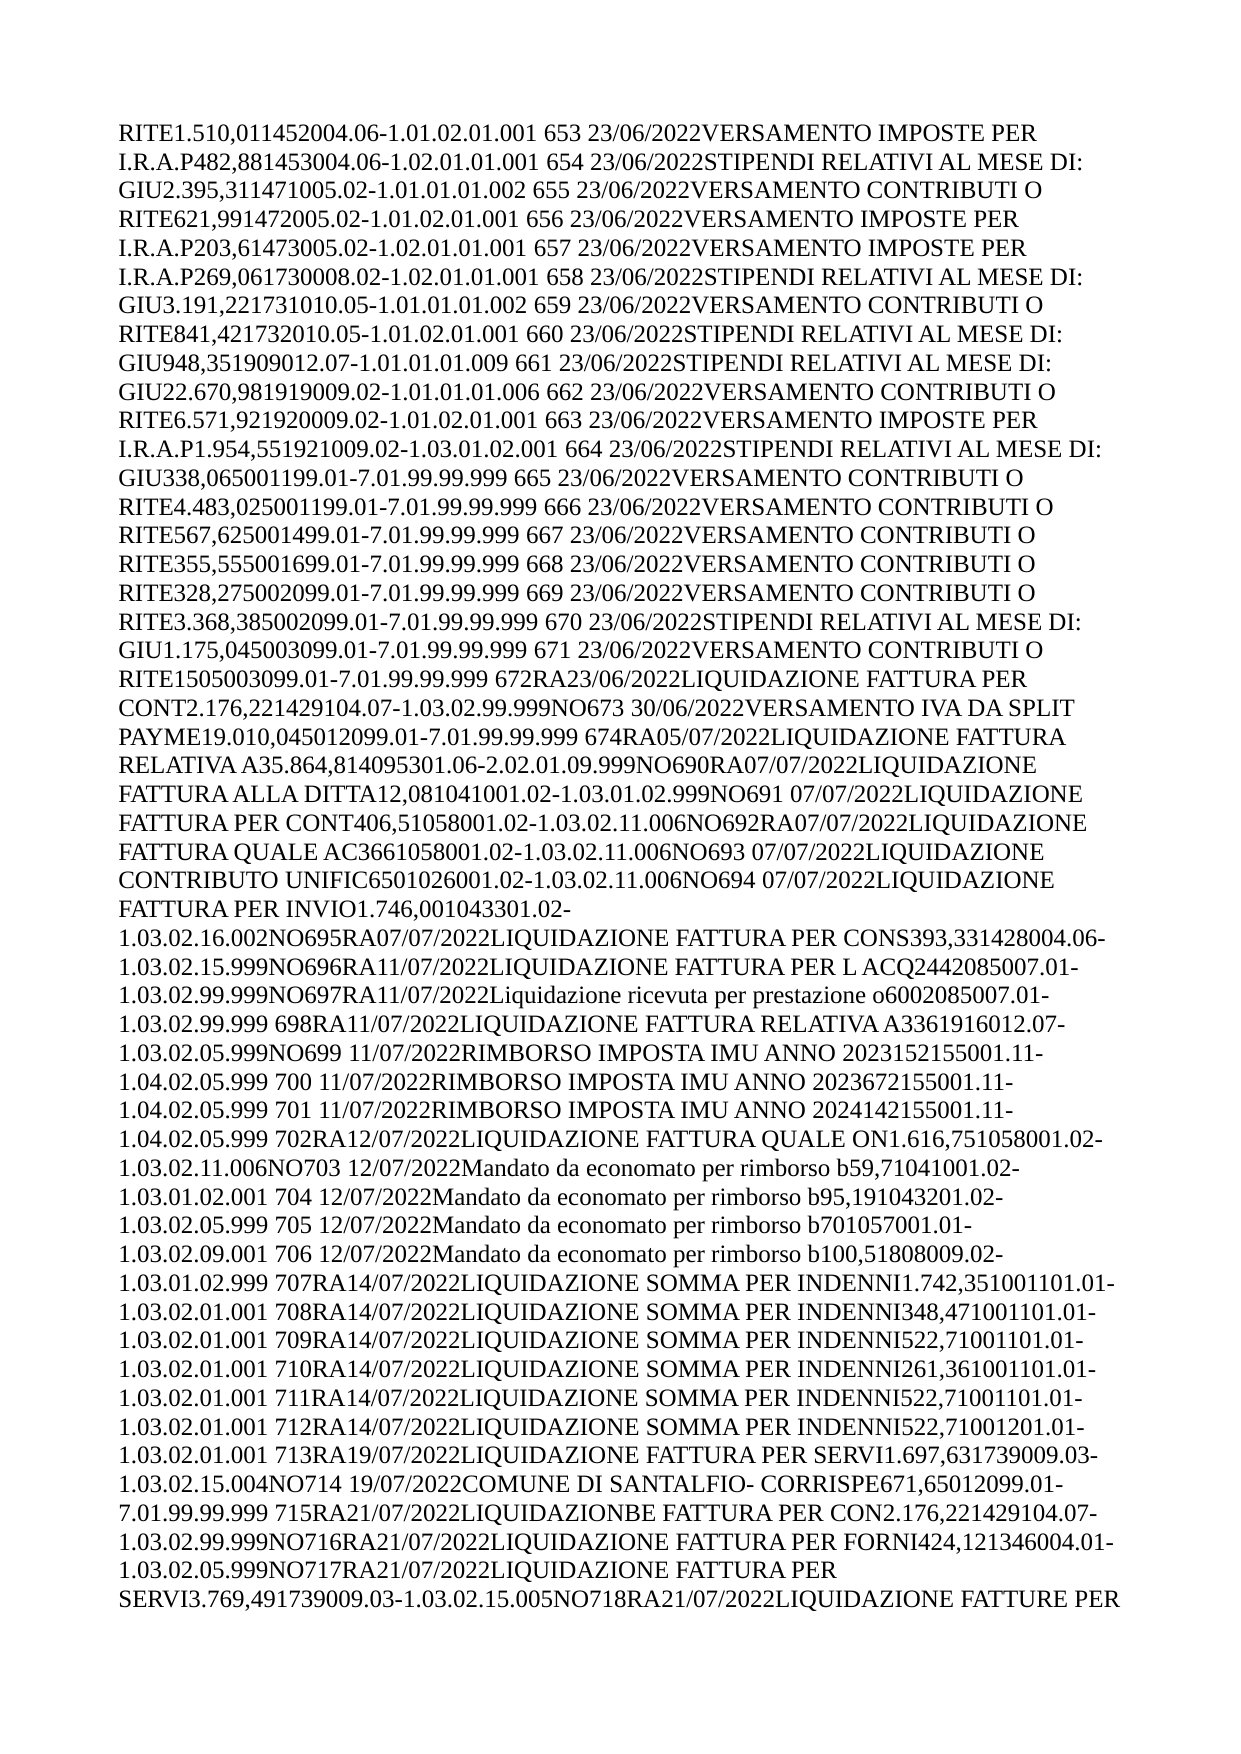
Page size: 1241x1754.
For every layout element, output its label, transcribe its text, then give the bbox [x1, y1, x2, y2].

text RITE1.510,011452004.06-1.01.02.01.001 653 23/06/2022VERSAMENTO IMPOSTE PER I.R.A.P482,881453004.06-1.02.01.01.001 654 23/06/2022STIPENDI RELATIVI AL MESE DI: GIU2.395,311471005.02-1.01.01.01.002 655 23/06/2022VERSAMENTO CONTRIBUTI O RITE621,991472005.02-1.01.02.01.001 656 23/06/2022VERSAMENTO IMPOSTE PER I.R.A.P203,61473005.02-1.02.01.01.001 657 23/06/2022VERSAMENTO IMPOSTE PER I.R.A.P269,061730008.02-1.02.01.01.001 658 23/06/2022STIPENDI RELATIVI AL MESE DI: GIU3.191,221731010.05-1.01.01.01.002 659 23/06/2022VERSAMENTO CONTRIBUTI O RITE841,421732010.05-1.01.02.01.001 660 23/06/2022STIPENDI RELATIVI AL MESE DI: GIU948,351909012.07-1.01.01.01.009 661 23/06/2022STIPENDI RELATIVI AL MESE DI: GIU22.670,981919009.02-1.01.01.01.006 662 23/06/2022VERSAMENTO CONTRIBUTI O RITE6.571,921920009.02-1.01.02.01.001 663 23/06/2022VERSAMENTO IMPOSTE PER I.R.A.P1.954,551921009.02-1.03.01.02.001 664 23/06/2022STIPENDI RELATIVI AL MESE DI: GIU338,065001199.01-7.01.99.99.999 665 23/06/2022VERSAMENTO CONTRIBUTI O RITE4.483,025001199.01-7.01.99.99.999 666 23/06/2022VERSAMENTO CONTRIBUTI O RITE567,625001499.01-7.01.99.99.999 667 23/06/2022VERSAMENTO CONTRIBUTI O RITE355,555001699.01-7.01.99.99.999 668 23/06/2022VERSAMENTO CONTRIBUTI O RITE328,275002099.01-7.01.99.99.999 669 23/06/2022VERSAMENTO CONTRIBUTI O RITE3.368,385002099.01-7.01.99.99.999 670 23/06/2022STIPENDI RELATIVI AL MESE DI: GIU1.175,045003099.01-7.01.99.99.999 671 23/06/2022VERSAMENTO CONTRIBUTI O RITE1505003099.01-7.01.99.99.999 672RA23/06/2022LIQUIDAZIONE FATTURA PER CONT2.176,221429104.07-1.03.02.99.999NO673 30/06/2022VERSAMENTO IVA DA SPLIT PAYME19.010,045012099.01-7.01.99.99.999 674RA05/07/2022LIQUIDAZIONE FATTURA RELATIVA A35.864,814095301.06-2.02.01.09.999NO690RA07/07/2022LIQUIDAZIONE FATTURA ALLA DITTA12,081041001.02-1.03.01.02.999NO691 07/07/2022LIQUIDAZIONE FATTURA PER CONT406,51058001.02-1.03.02.11.006NO692RA07/07/2022LIQUIDAZIONE FATTURA QUALE AC3661058001.02-1.03.02.11.006NO693 07/07/2022LIQUIDAZIONE CONTRIBUTO UNIFIC6501026001.02-1.03.02.11.006NO694 07/07/2022LIQUIDAZIONE FATTURA PER INVIO1.746,001043301.02-1.03.02.16.002NO695RA07/07/2022LIQUIDAZIONE FATTURA PER CONS393,331428004.06-1.03.02.15.999NO696RA11/07/2022LIQUIDAZIONE FATTURA PER L ACQ2442085007.01-1.03.02.99.999NO697RA11/07/2022Liquidazione ricevuta per prestazione o6002085007.01-1.03.02.99.999 698RA11/07/2022LIQUIDAZIONE FATTURA RELATIVA A3361916012.07-1.03.02.05.999NO699 11/07/2022RIMBORSO IMPOSTA IMU ANNO 2023152155001.11-1.04.02.05.999 700 11/07/2022RIMBORSO IMPOSTA IMU ANNO 2023672155001.11-1.04.02.05.999 701 11/07/2022RIMBORSO IMPOSTA IMU ANNO 2024142155001.11-1.04.02.05.999 702RA12/07/2022LIQUIDAZIONE FATTURA QUALE ON1.616,751058001.02-1.03.02.11.006NO703 12/07/2022Mandato da economato per rimborso b59,71041001.02-1.03.01.02.001 704 12/07/2022Mandato da economato per rimborso b95,191043201.02-1.03.02.05.999 705 12/07/2022Mandato da economato per rimborso b701057001.01-1.03.02.09.001 706 12/07/2022Mandato da economato per rimborso b100,51808009.02-1.03.01.02.999 707RA14/07/2022LIQUIDAZIONE SOMMA PER INDENNI1.742,351001101.01-1.03.02.01.001 708RA14/07/2022LIQUIDAZIONE SOMMA PER INDENNI348,471001101.01-1.03.02.01.001 709RA14/07/2022LIQUIDAZIONE SOMMA PER INDENNI522,71001101.01-1.03.02.01.001 710RA14/07/2022LIQUIDAZIONE SOMMA PER INDENNI261,361001101.01-1.03.02.01.001 711RA14/07/2022LIQUIDAZIONE SOMMA PER INDENNI522,71001101.01-1.03.02.01.001 712RA14/07/2022LIQUIDAZIONE SOMMA PER INDENNI522,71001201.01-1.03.02.01.001 713RA19/07/2022LIQUIDAZIONE FATTURA PER SERVI1.697,631739009.03-1.03.02.15.004NO714 19/07/2022COMUNE DI SANTALFIO- CORRISPE671,65012099.01-7.01.99.99.999 715RA21/07/2022LIQUIDAZIONBE FATTURA PER CON2.176,221429104.07-1.03.02.99.999NO716RA21/07/2022LIQUIDAZIONE FATTURA PER FORNI424,121346004.01-1.03.02.05.999NO717RA21/07/2022LIQUIDAZIONE FATTURA PER SERVI3.769,491739009.03-1.03.02.15.005NO718RA21/07/2022LIQUIDAZIONE FATTURE PER [118, 118, 1122, 1613]
